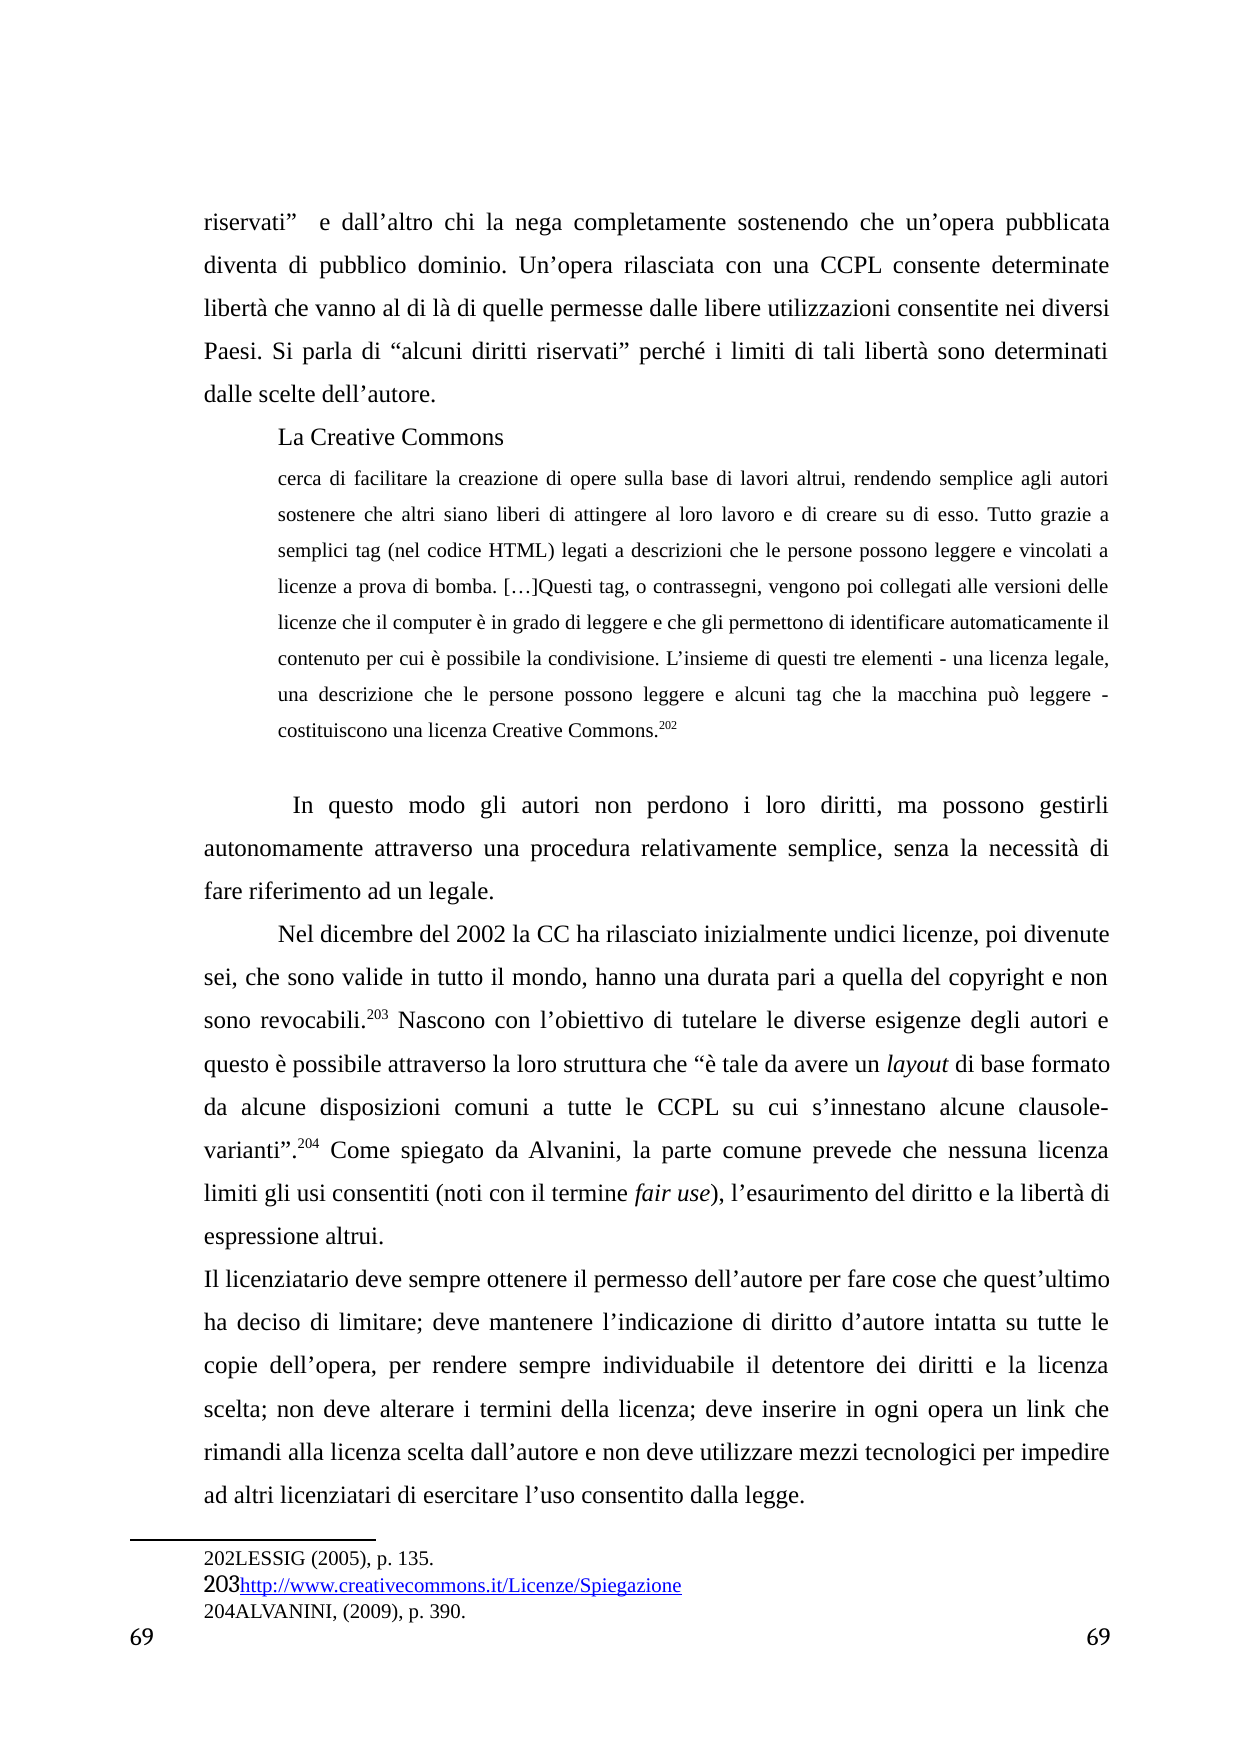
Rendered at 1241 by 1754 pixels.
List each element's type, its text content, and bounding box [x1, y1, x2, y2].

text LESSIG (2005), p. 135. [204, 1546, 1110, 1570]
text In questo modo gli autori non perdono i loro diritti, ma possono gestirli autonomamente attraverso una procedura relativamente semplice, senza la necessità di fare riferimento ad un legale. [204, 790, 1110, 905]
text cerca di facilitare la creazione di opere sulla base di lavori altrui, rendendo semplice agli autori sostenere che altri siano liberi di attingere al loro lavoro e di creare su di esso. Tutto grazie a semplici tag (nel codice HTML) legati a descrizioni che le persone possono leggere e vincolati a licenze a prova di bomba. […]Questi tag, o contrassegni, vengono poi collegati alle versioni delle licenze che il computer è in grado di leggere e che gli permettono di identificare automaticamente il contenuto per cui è possibile la condivisione. L’insieme di questi tre elementi - una licenza legale, una descrizione che le persone possono leggere e alcuni tag che la macchina può leggere - costituiscono una licenza Creative Commons. [278, 466, 1110, 742]
text ALVANINI, (2009), p. 390. [204, 1599, 1110, 1623]
text http://www.creativecommons.it/Licenze/Spiegazione [204, 1570, 1110, 1599]
text Nel dicembre del 2002 la CC ha rilasciato inizialmente undici licenze, poi divenute sei, che sono valide in tutto il mondo, hanno una durata pari a quella del copyright e non sono revocabili. Nascono con l’obiettivo di tutelare le diverse esigenze degli autori e questo è possibile attraverso la loro struttura che “è tale da avere un layout di base formato da alcune disposizioni comuni a tutte le CCPL su cui s’innestano alcune clausole-varianti”. Come spiegato da Alvanini, la parte comune prevede che nessuna licenza limiti gli usi consentiti (noti con il termine fair use), l’esaurimento del diritto e la libertà di espressione altrui. [204, 919, 1110, 1250]
text La Creative Commons [204, 422, 1110, 451]
text Il licenziatario deve sempre ottenere il permesso dell’autore per fare cose che quest’ultimo ha deciso di limitare; deve mantenere l’indicazione di diritto d’autore intatta su tutte le copie dell’opera, per rendere sempre individuabile il detentore dei diritti e la licenza scelta; non deve alterare i termini della licenza; deve inserire in ogni opera un link che rimandi alla licenza scelta dall’autore e non deve utilizzare mezzi tecnologici per impedire ad altri licenziatari di esercitare l’uso consentito dalla legge. [204, 1264, 1110, 1509]
text riservati” e dall’altro chi la nega completamente sostenendo che un’opera pubblicata diventa di pubblico dominio. Un’opera rilasciata con una CCPL consente determinate libertà che vanno al di là di quelle permesse dalle libere utilizzazioni consentite nei diversi Paesi. Si parla di “alcuni diritti riservati” perché i limiti di tali libertà sono determinati dalle scelte dell’autore. [204, 207, 1110, 408]
